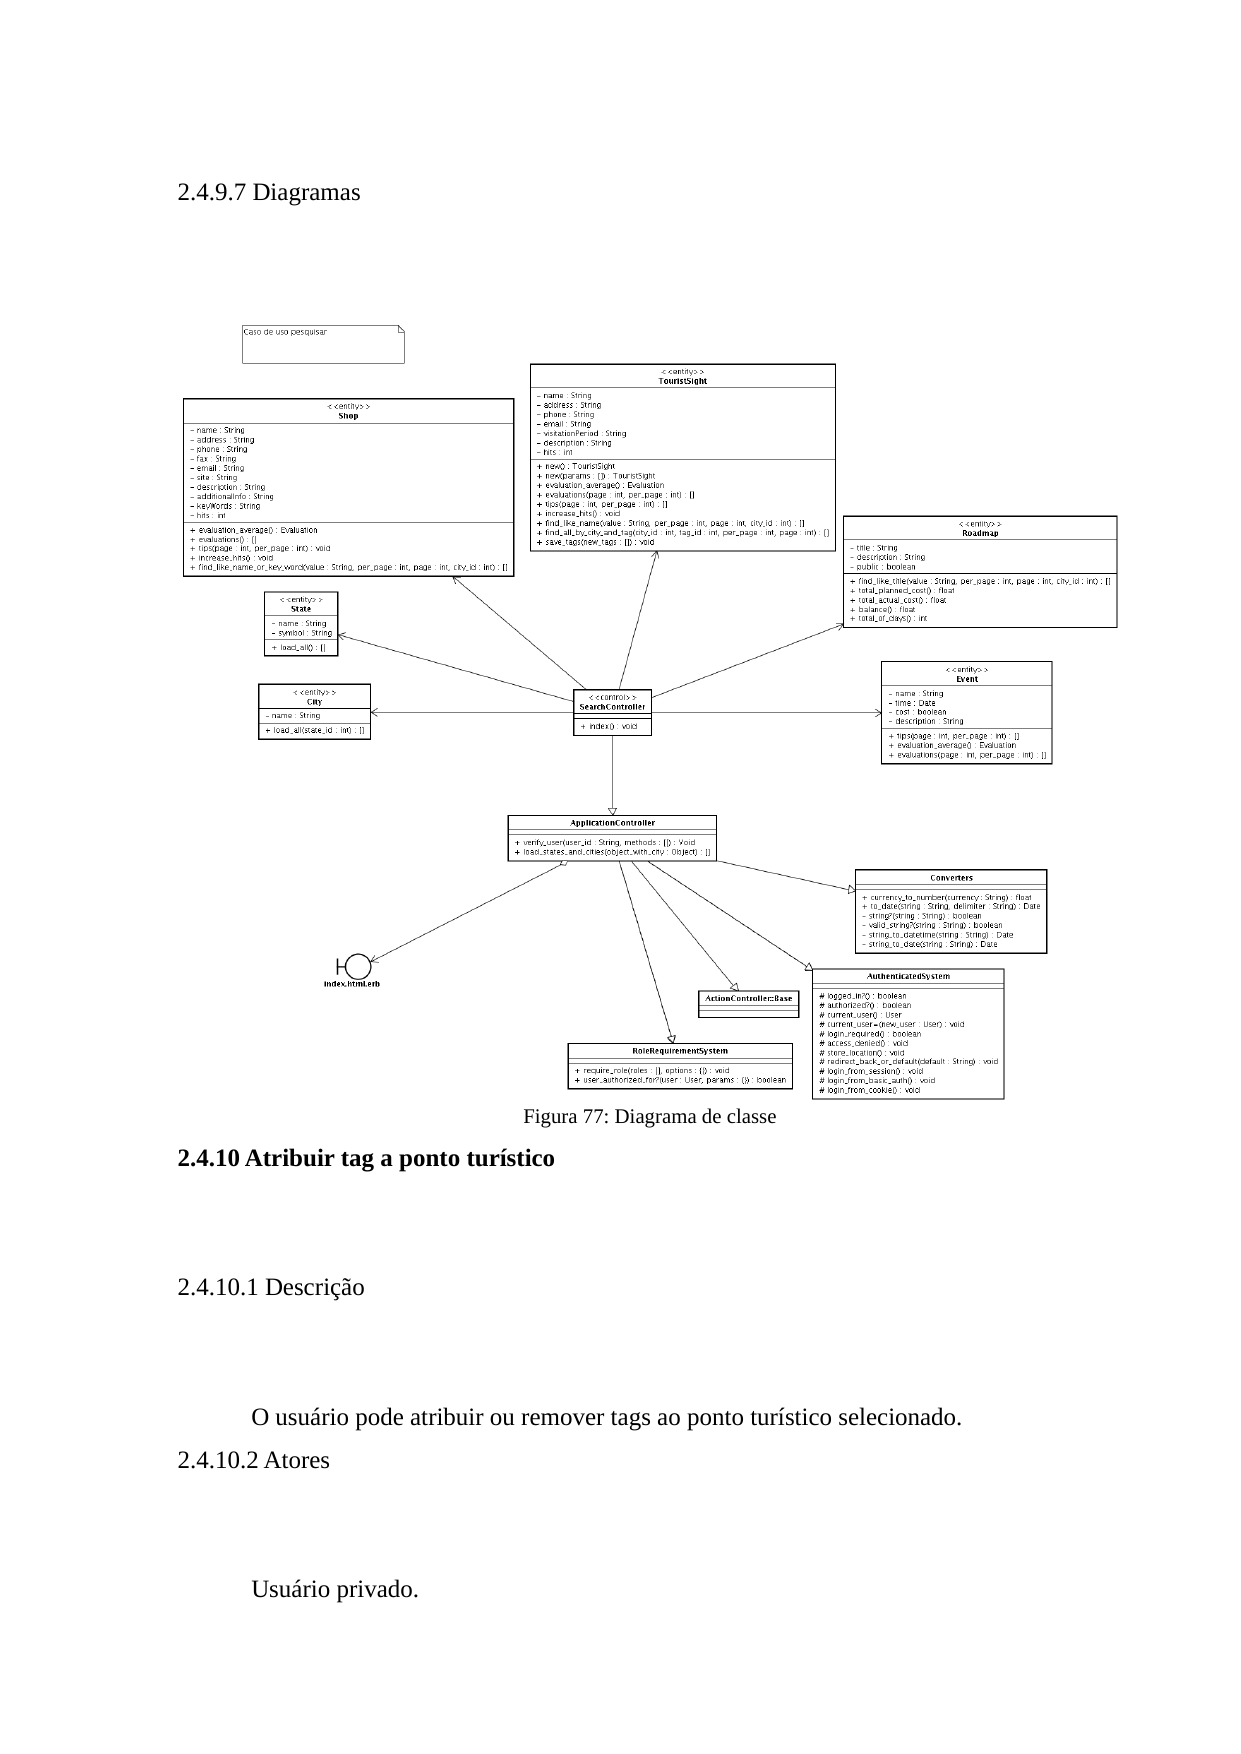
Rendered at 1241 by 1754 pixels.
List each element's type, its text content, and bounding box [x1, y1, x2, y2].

subtitle Atores [177, 1445, 1122, 1473]
subtitle Atribuir tag a ponto turístico [177, 1128, 1122, 1172]
subtitle Diagramas [177, 177, 1122, 206]
subtitle [177, 307, 1122, 319]
text Figura 77: Diagrama de classe [177, 1105, 1122, 1128]
subtitle Descrição [177, 1272, 1122, 1301]
text Usuário privado. [177, 1574, 1122, 1603]
picture [177, 319, 1123, 1105]
text O usuário pode atribuir ou remover tags ao ponto turístico selecionado. [177, 1402, 1122, 1430]
